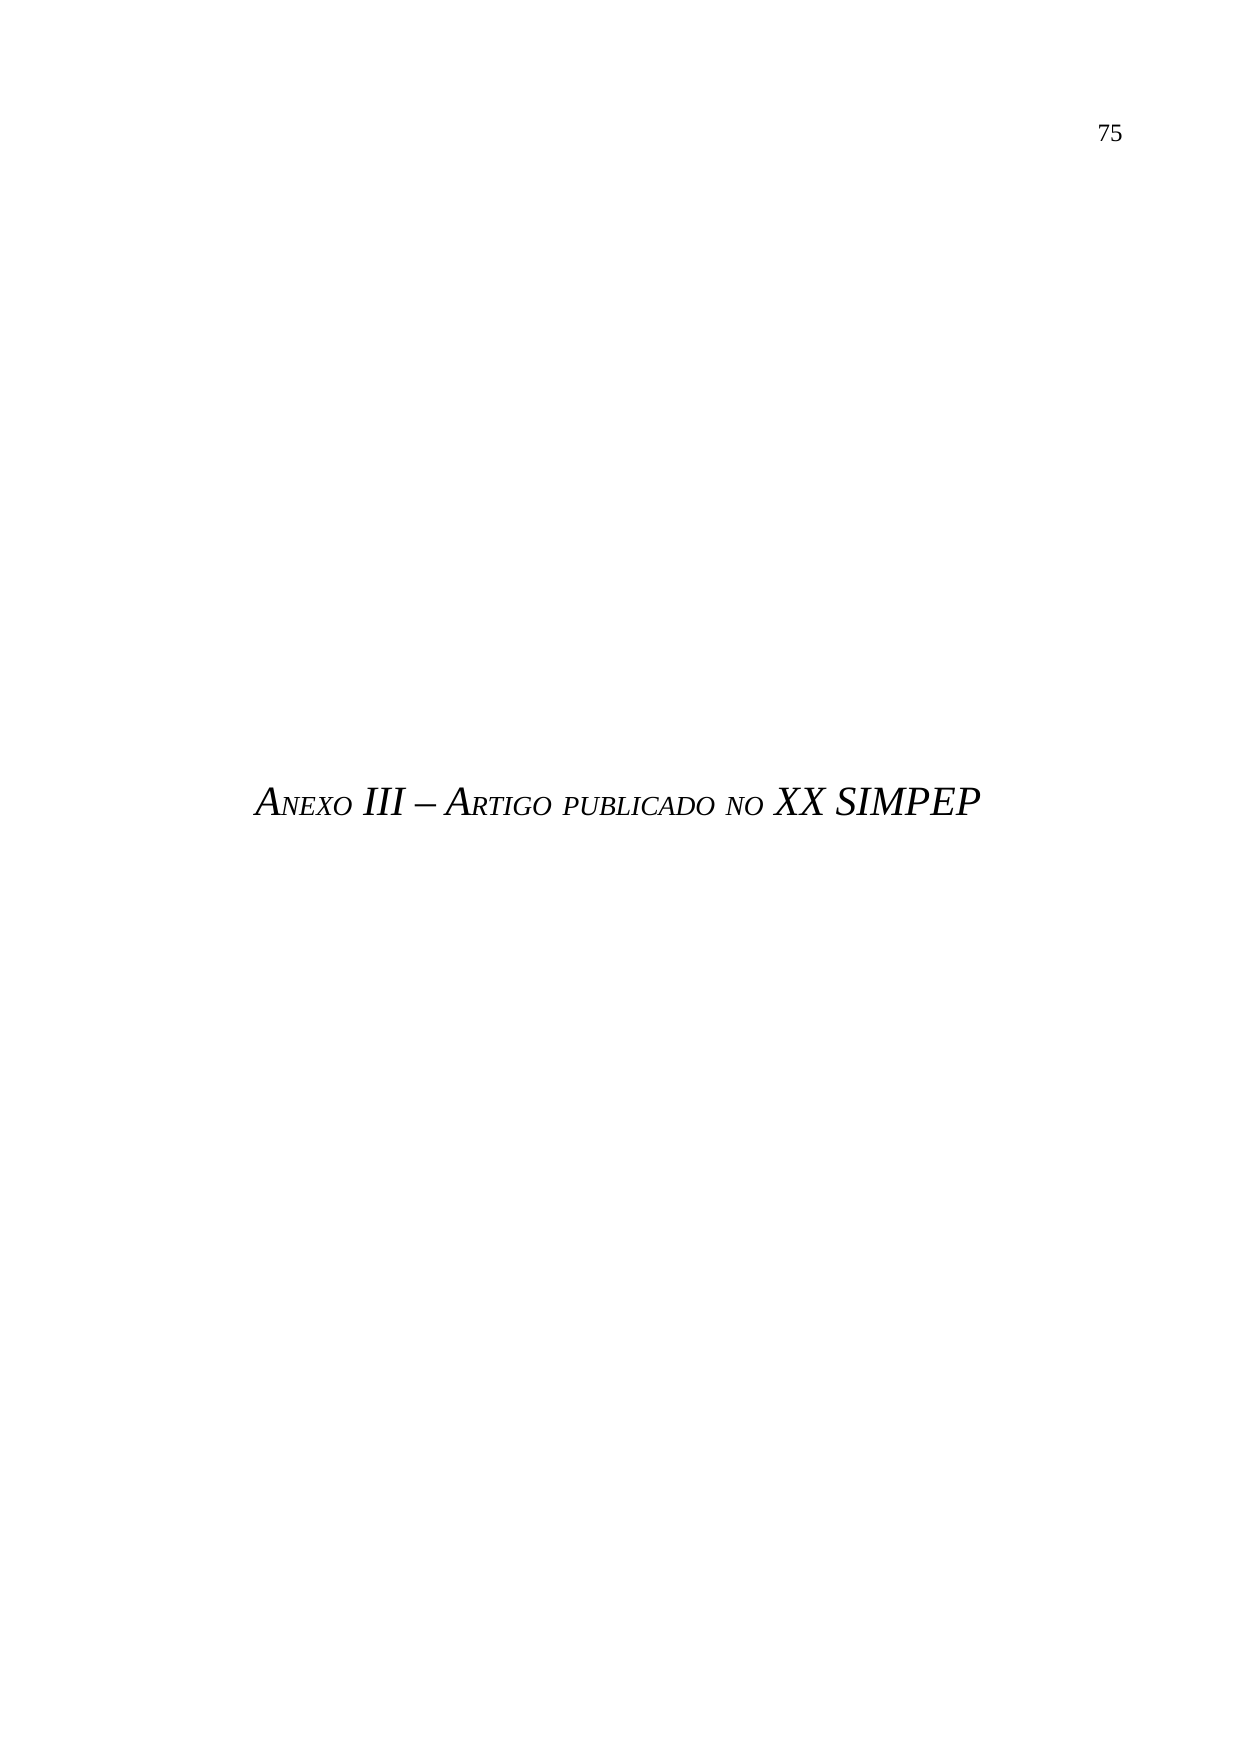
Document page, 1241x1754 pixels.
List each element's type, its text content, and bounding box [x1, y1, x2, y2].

subtitle Anexo III – Artigo publicado no XX SIMPEP [118, 776, 1122, 824]
